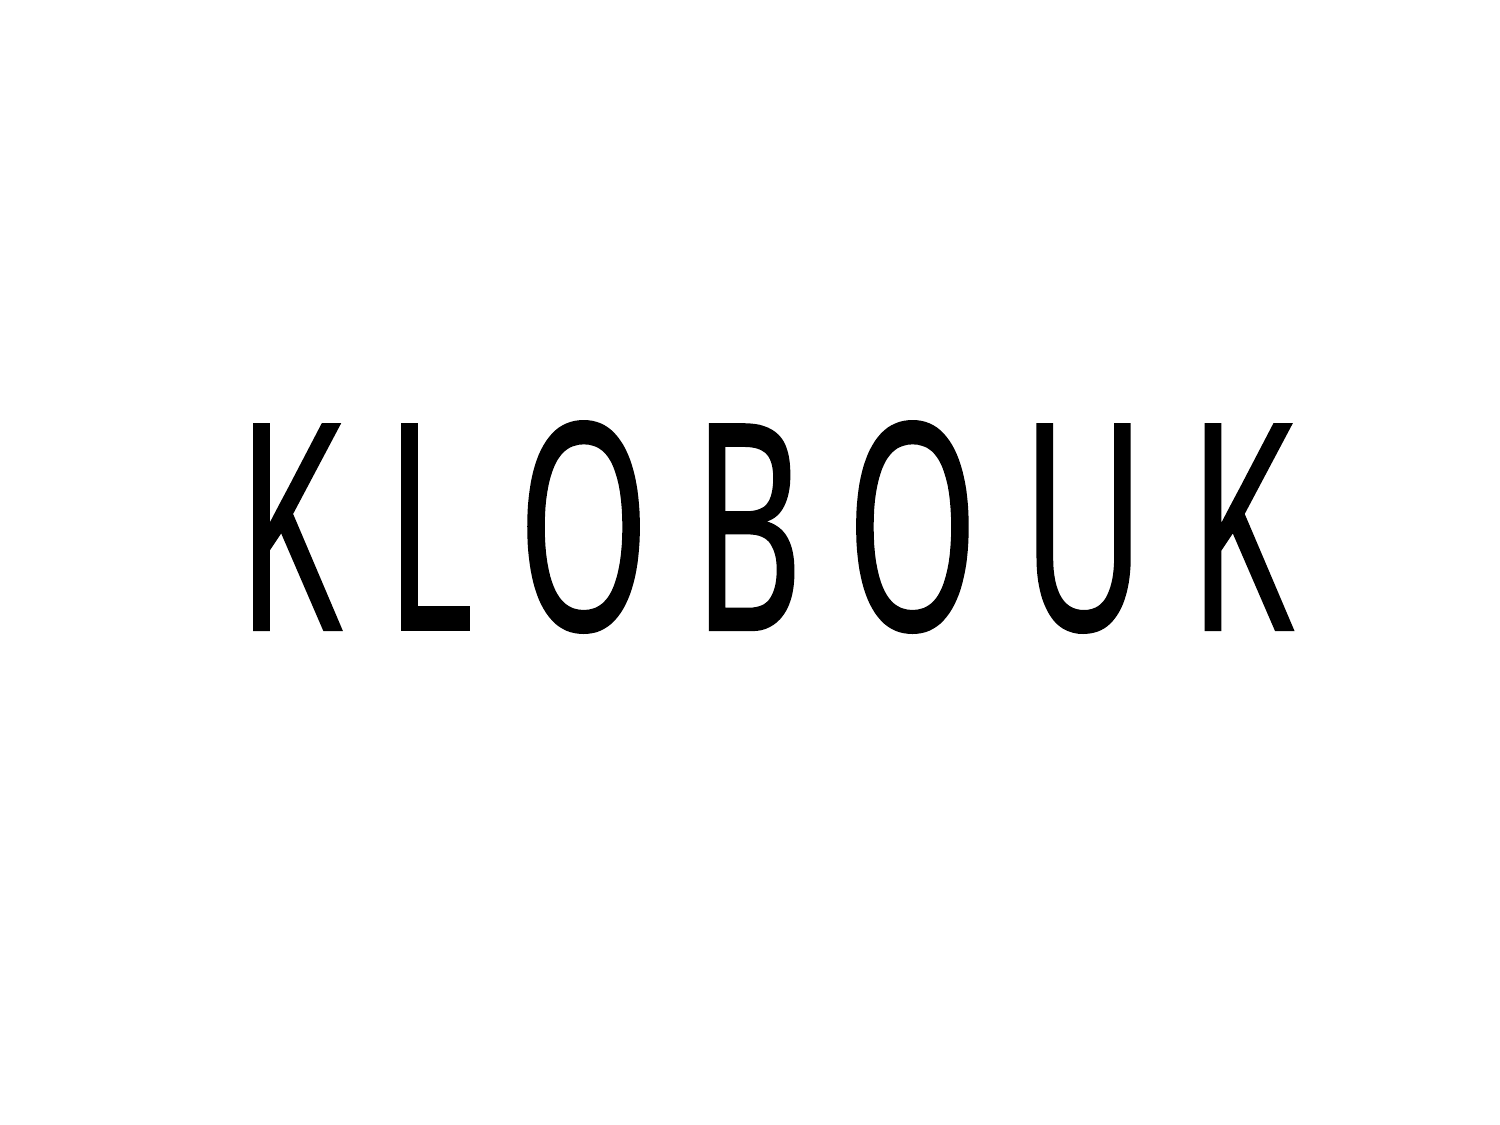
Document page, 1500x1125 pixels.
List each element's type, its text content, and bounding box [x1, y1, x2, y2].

text_box K L O B O U K [1037, 423, 1130, 634]
text_box K L O B O U K [856, 420, 968, 634]
text_box K L O B O U K [1205, 423, 1294, 631]
text_box K L O B O U K [709, 423, 794, 631]
text_box K L O B O U K [253, 423, 342, 631]
text_box K L O B O U K [401, 423, 470, 631]
text_box K L O B O U K [528, 420, 640, 634]
